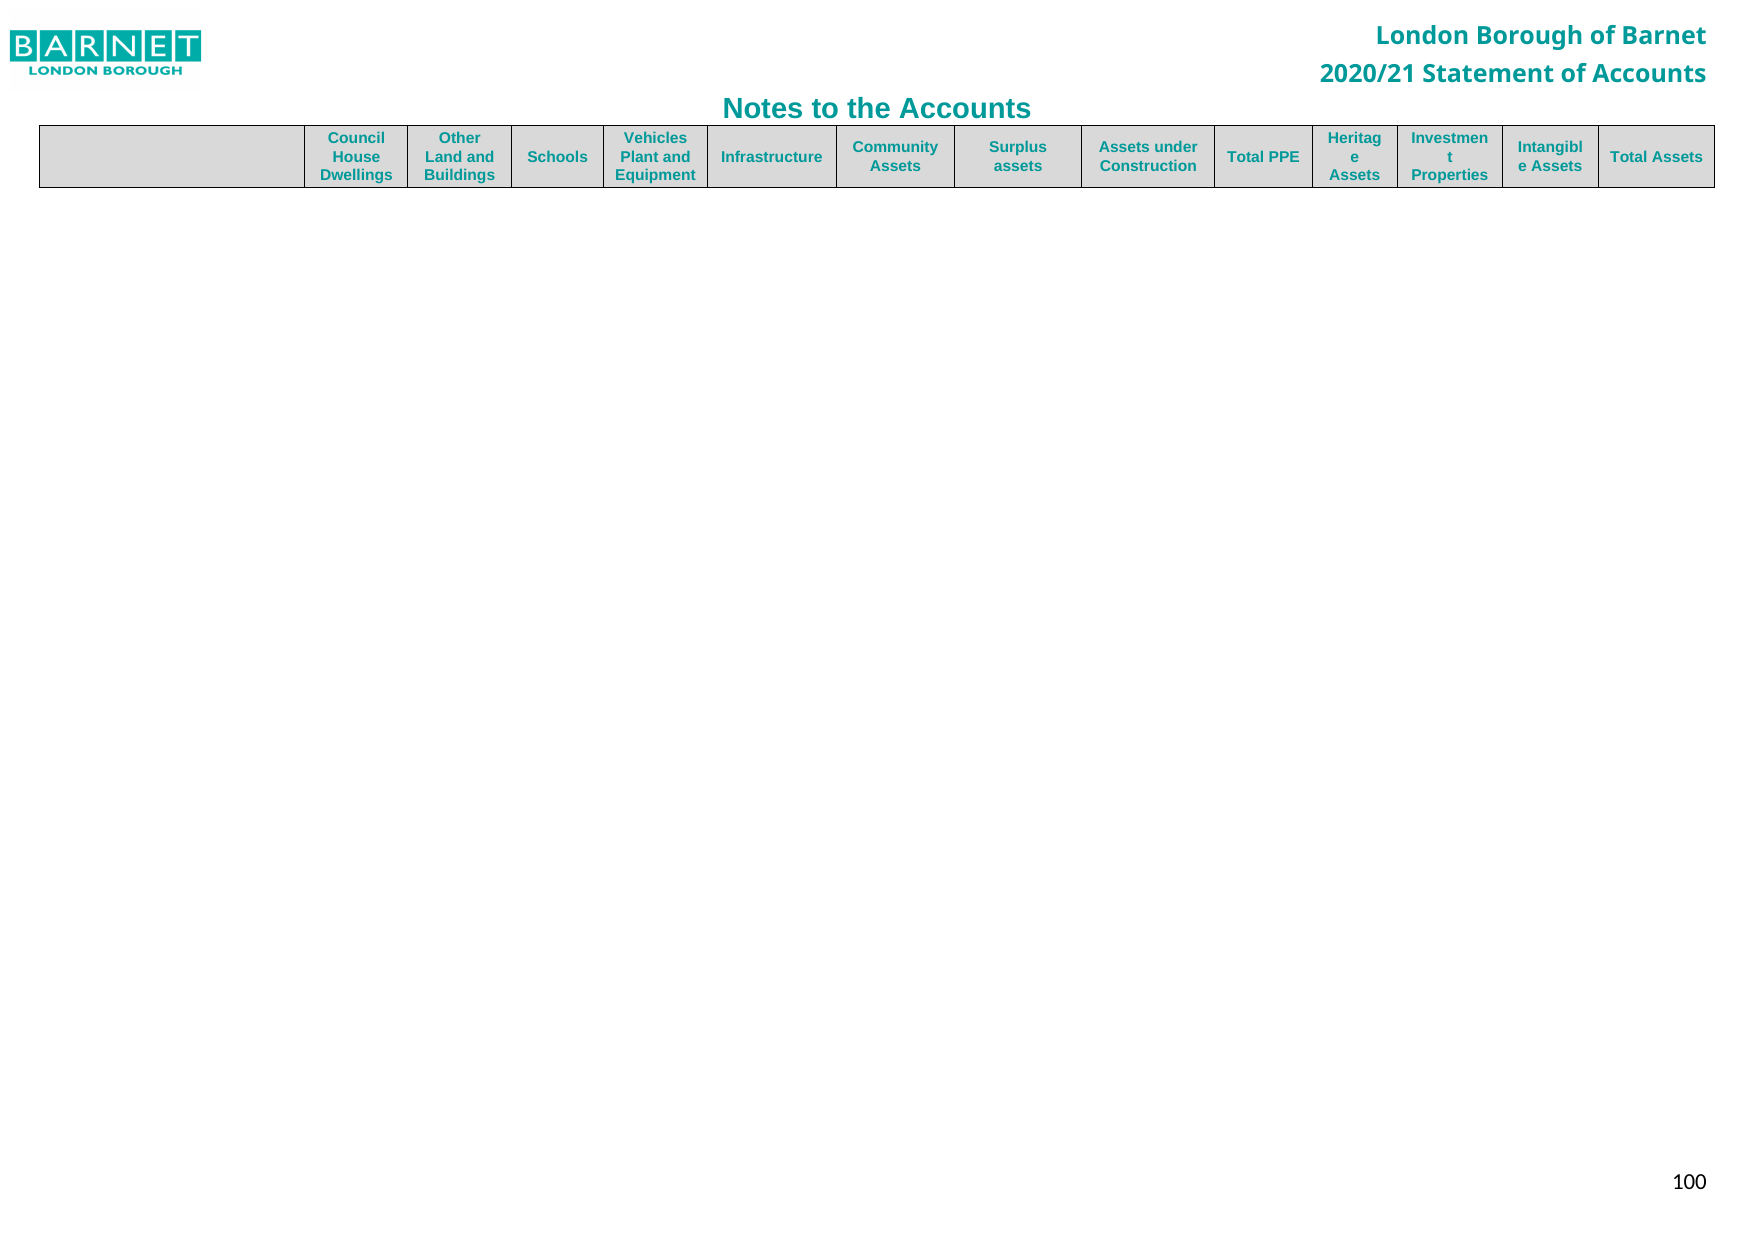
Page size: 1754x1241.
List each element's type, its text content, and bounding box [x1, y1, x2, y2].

table_header Intangible Assets [1503, 126, 1598, 187]
table_header Other Land and Buildings [408, 126, 511, 187]
table_header [40, 126, 304, 187]
table_header Total Assets [1599, 126, 1714, 187]
table_header Total PPE [1215, 126, 1312, 187]
table_header Surplus assets [955, 126, 1081, 187]
table_header Council House Dwellings [305, 126, 407, 187]
table_header Community Assets [837, 126, 954, 187]
table_header Heritage Assets [1313, 126, 1397, 187]
table_header Vehicles Plant and Equipment [604, 126, 707, 187]
table_header Assets under Construction [1082, 126, 1214, 187]
table_header Schools [512, 126, 603, 187]
table_header Infrastructure [708, 126, 836, 187]
table_header Investment Properties [1398, 126, 1502, 187]
